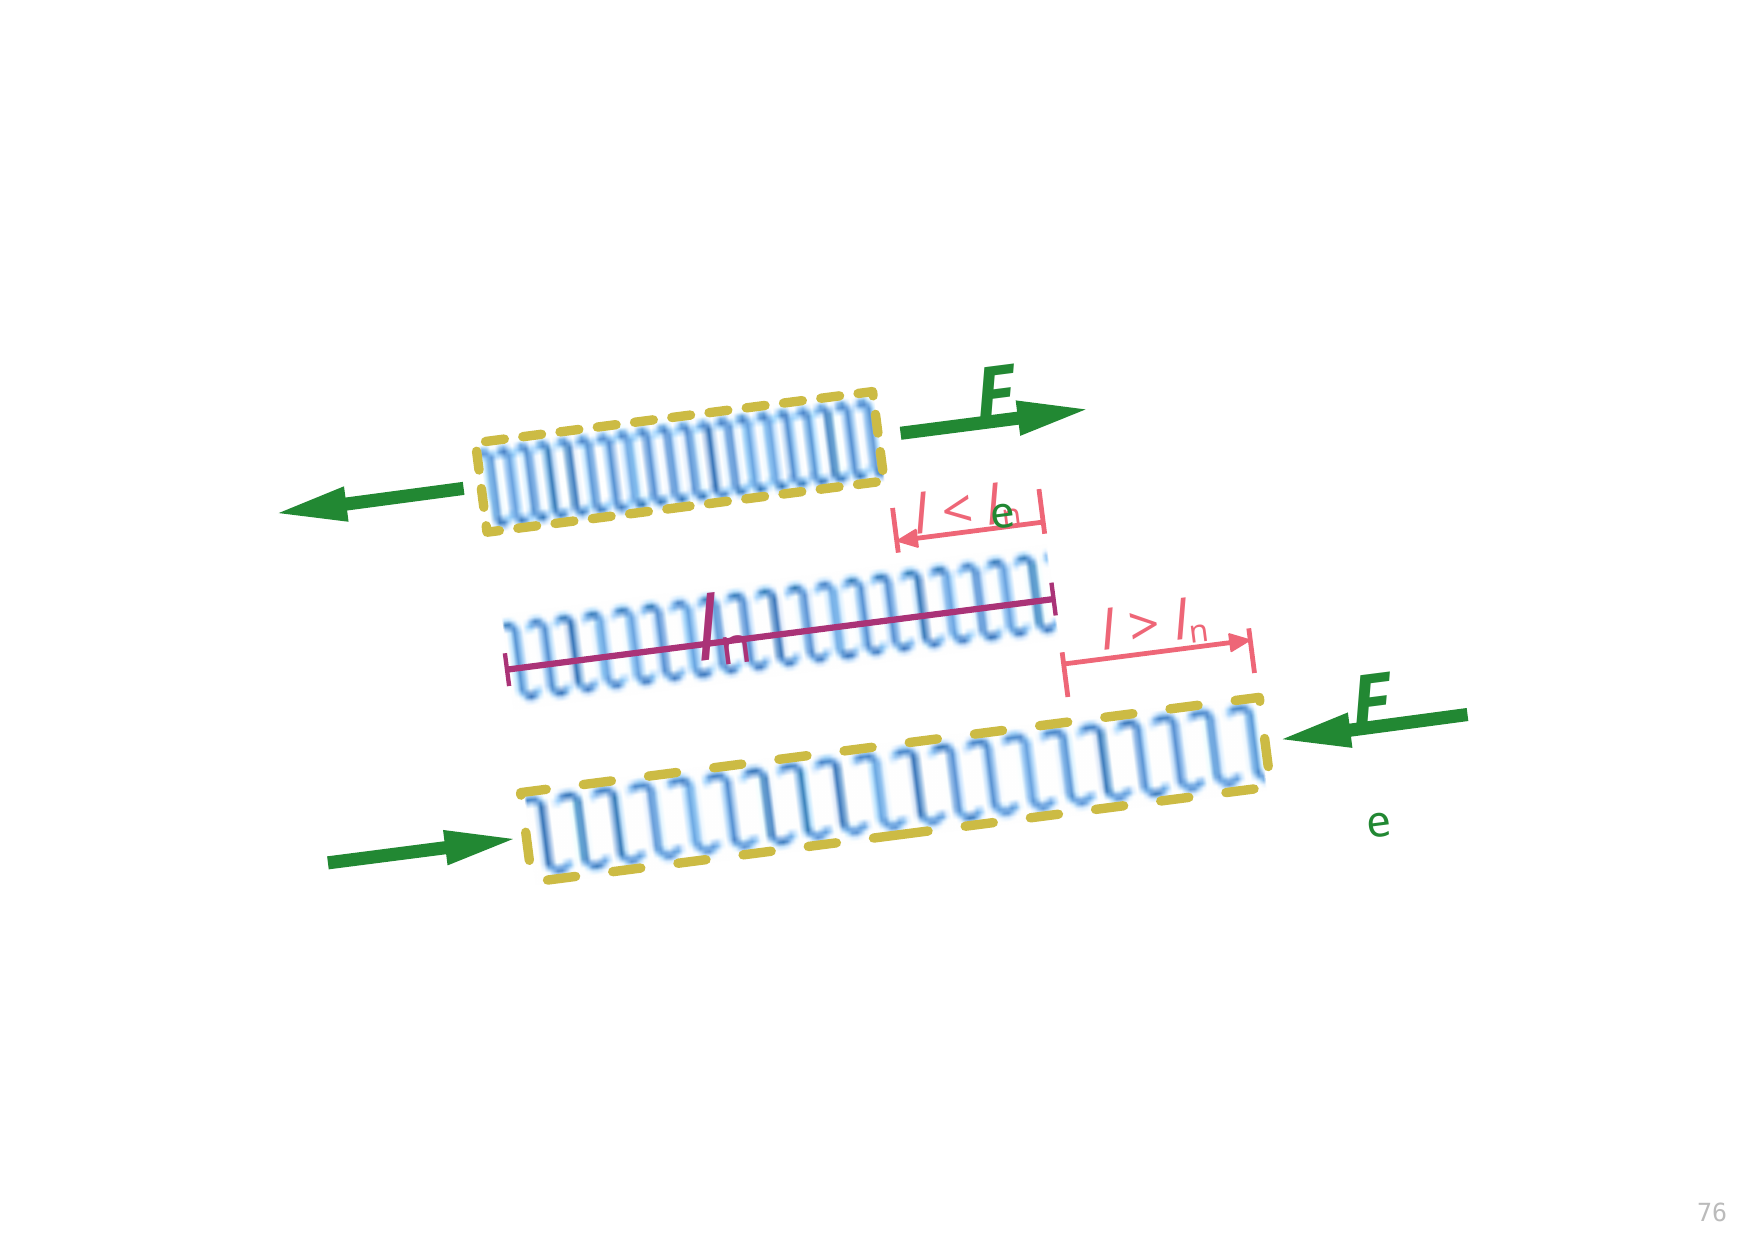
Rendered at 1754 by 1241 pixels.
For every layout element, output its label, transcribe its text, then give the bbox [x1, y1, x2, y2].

picture [501, 592, 681, 666]
text_box Fe [1328, 633, 1430, 723]
text_box [278, 481, 465, 522]
text_box Fe [952, 325, 1054, 418]
text_box [899, 400, 1086, 440]
picture [525, 698, 1267, 885]
picture [510, 603, 1059, 710]
text_box [327, 829, 513, 870]
picture [759, 544, 1052, 633]
picture [478, 391, 885, 533]
text_box ln [671, 552, 768, 665]
text_box [1282, 708, 1469, 748]
